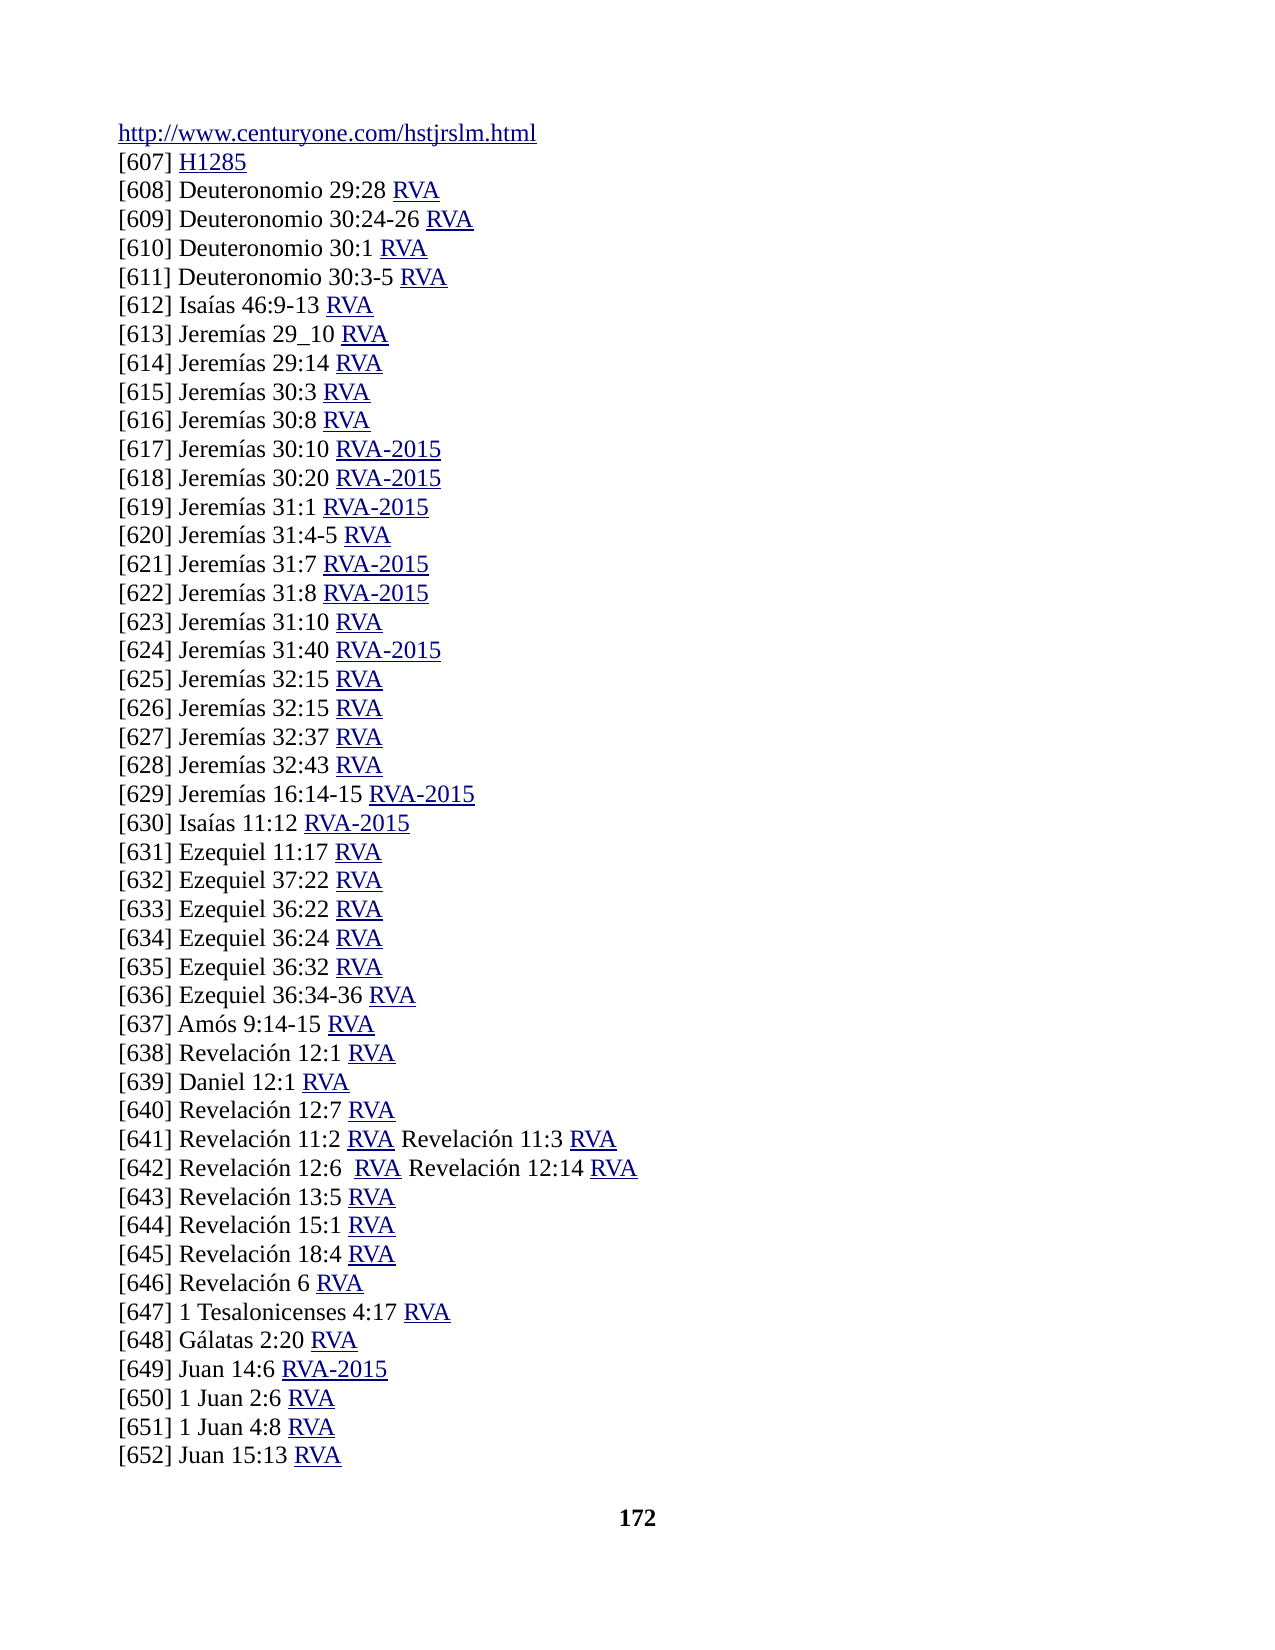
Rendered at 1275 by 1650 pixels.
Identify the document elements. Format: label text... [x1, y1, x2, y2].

text Jeremías 16:14-15 RVA-2015 [118, 779, 1157, 808]
text Jeremías 31:10 RVA [118, 607, 1157, 636]
text Revelación 18:4 RVA [118, 1239, 1157, 1268]
text Revelación 12:6 RVA Revelación 12:14 RVA [118, 1153, 1157, 1182]
text H1285 [118, 147, 1157, 176]
text Jeremías 31:7 RVA-2015 [118, 549, 1157, 578]
text Deuteronomio 30:1 RVA [118, 233, 1157, 262]
text Jeremías 31:8 RVA-2015 [118, 578, 1157, 607]
text Jeremías 32:37 RVA [118, 722, 1157, 751]
text Jeremías 31:4-5 RVA [118, 521, 1157, 549]
text Jeremías 32:43 RVA [118, 751, 1157, 779]
text 1 Juan 4:8 RVA [118, 1412, 1157, 1441]
text Ezequiel 11:17 RVA [118, 837, 1157, 866]
text Jeremías 29:14 RVA [118, 348, 1157, 377]
text Juan 14:6 RVA-2015 [118, 1354, 1157, 1383]
text Jeremías 30:10 RVA-2015 [118, 434, 1157, 463]
text Revelación 11:2 RVA Revelación 11:3 RVA [118, 1124, 1157, 1153]
text Isaías 46:9-13 RVA [118, 291, 1157, 319]
text 1 Juan 2:6 RVA [118, 1383, 1157, 1412]
text Jeremías 31:40 RVA-2015 [118, 636, 1157, 664]
text Amós 9:14-15 RVA [118, 1009, 1157, 1038]
text Jeremías 30:3 RVA [118, 377, 1157, 406]
text Jeremías 31:1 RVA-2015 [118, 492, 1157, 521]
text Ezequiel 36:22 RVA [118, 894, 1157, 923]
text Ezequiel 36:24 RVA [118, 923, 1157, 952]
text Revelación 6 RVA [118, 1268, 1157, 1297]
text Ezequiel 36:32 RVA [118, 952, 1157, 981]
text Jeremías 32:15 RVA [118, 664, 1157, 693]
text Jeremías 30:8 RVA [118, 406, 1157, 434]
text Deuteronomio 30:3-5 RVA [118, 262, 1157, 291]
text Deuteronomio 29:28 RVA [118, 176, 1157, 204]
text Gálatas 2:20 RVA [118, 1326, 1157, 1354]
text Ezequiel 36:34-36 RVA [118, 981, 1157, 1009]
text Ezequiel 37:22 RVA [118, 866, 1157, 894]
text Deuteronomio 30:24-26 RVA [118, 204, 1157, 233]
text Revelación 12:1 RVA [118, 1038, 1157, 1067]
text Daniel 12:1 RVA [118, 1067, 1157, 1096]
text Jeremías 29_10 RVA [118, 319, 1157, 348]
text Juan 15:13 RVA [118, 1441, 1157, 1469]
text Isaías 11:12 RVA-2015 [118, 808, 1157, 837]
text Jeremías 30:20 RVA-2015 [118, 463, 1157, 492]
text Revelación 13:5 RVA [118, 1182, 1157, 1211]
text Jeremías 32:15 RVA [118, 693, 1157, 722]
text http://www.centuryone.com/hstjrslm.html [118, 118, 1157, 147]
text Revelación 12:7 RVA [118, 1096, 1157, 1124]
text 1 Tesalonicenses 4:17 RVA [118, 1297, 1157, 1326]
text Revelación 15:1 RVA [118, 1211, 1157, 1239]
